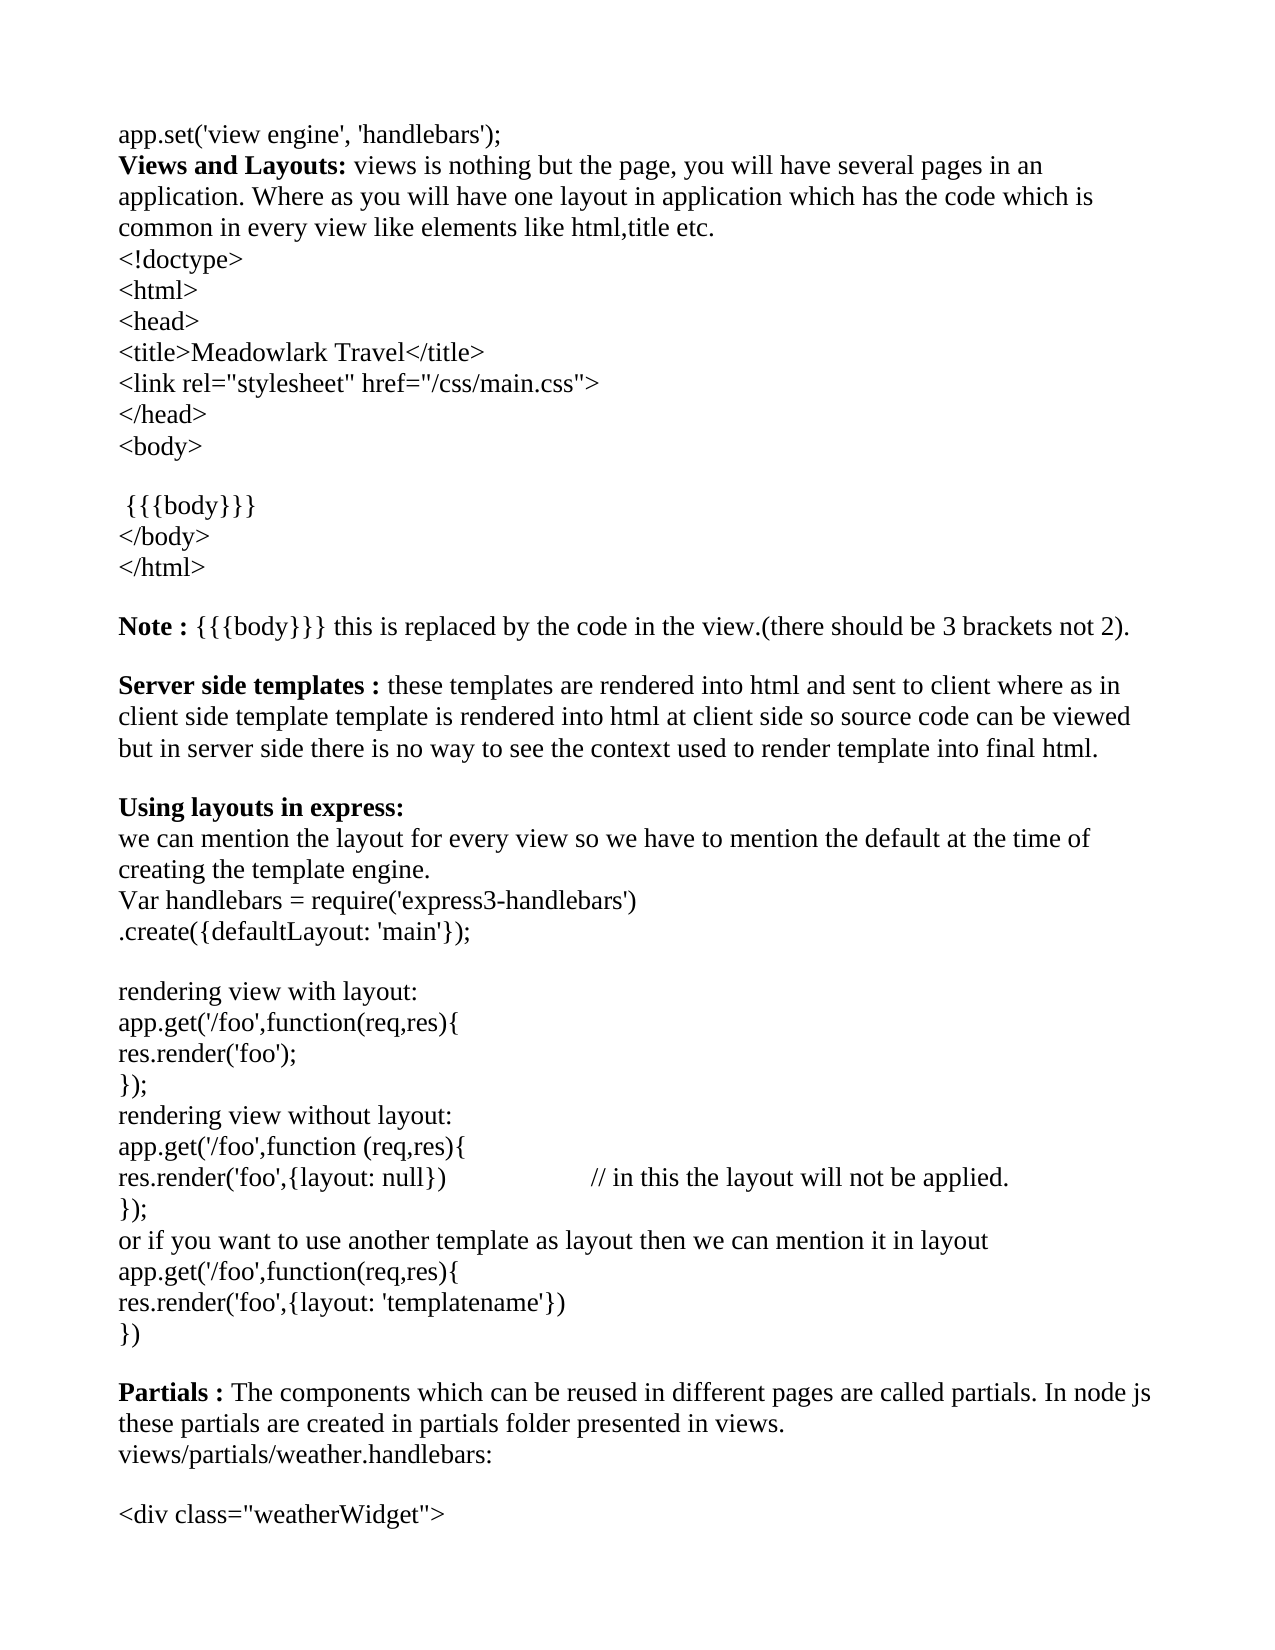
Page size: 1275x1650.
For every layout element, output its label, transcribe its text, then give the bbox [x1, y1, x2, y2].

text {{{body}}} [118, 489, 1157, 520]
text </html> [118, 551, 1157, 582]
text <head> [118, 305, 1157, 336]
text rendering view with layout: [118, 974, 1157, 1006]
text <body> [118, 429, 1157, 461]
text res.render('foo',{layout: 'templatename'}) [118, 1286, 1157, 1317]
text views/partials/weather.handlebars: [118, 1439, 1157, 1470]
text }); [118, 1068, 1157, 1099]
text app.get('/foo',function(req,res){ [118, 1255, 1157, 1286]
text app.get('/foo',function (req,res){ [118, 1130, 1157, 1161]
text res.render('foo',{layout: null}) // in this the layout will not be applied. [118, 1161, 1157, 1193]
text Server side templates : these templates are rendered into html and sent to client where as in client side template template is rendered into html at client side so source code can be viewed but in server side there is no way to see the context used to render template into final html. [118, 669, 1157, 763]
text Note : {{{body}}} this is replaced by the code in the view.(there should be 3 brackets not 2). [118, 610, 1157, 641]
text }) [118, 1317, 1157, 1348]
text or if you want to use another template as layout then we can mention it in layout [118, 1224, 1157, 1255]
text we can mention the layout for every view so we have to mention the default at the time of creating the template engine. [118, 822, 1157, 884]
text res.render('foo'); [118, 1037, 1157, 1068]
text Partials : The components which can be reused in different pages are called partials. In node js these partials are created in partials folder presented in views. [118, 1376, 1157, 1439]
text <link rel="stylesheet" href="/css/main.css"> [118, 367, 1157, 398]
text Views and Layouts: views is nothing but the page, you will have several pages in an application. Where as you will have one layout in application which has the code which is common in every view like elements like html,title etc. [118, 149, 1157, 243]
text Var handlebars = require('express3-handlebars') [118, 884, 1157, 915]
text .create({defaultLayout: 'main'}); [118, 915, 1157, 947]
text }); [118, 1193, 1157, 1224]
text app.get('/foo',function(req,res){ [118, 1006, 1157, 1037]
text </body> [118, 520, 1157, 551]
text <div class="weatherWidget"> [118, 1498, 1157, 1529]
text app.set('view engine', 'handlebars'); [118, 118, 1157, 149]
text <title>Meadowlark Travel</title> [118, 336, 1157, 367]
text rendering view without layout: [118, 1099, 1157, 1130]
text </head> [118, 398, 1157, 429]
text <!doctype> [118, 243, 1157, 274]
text Using layouts in express: [118, 791, 1157, 822]
text <html> [118, 274, 1157, 305]
